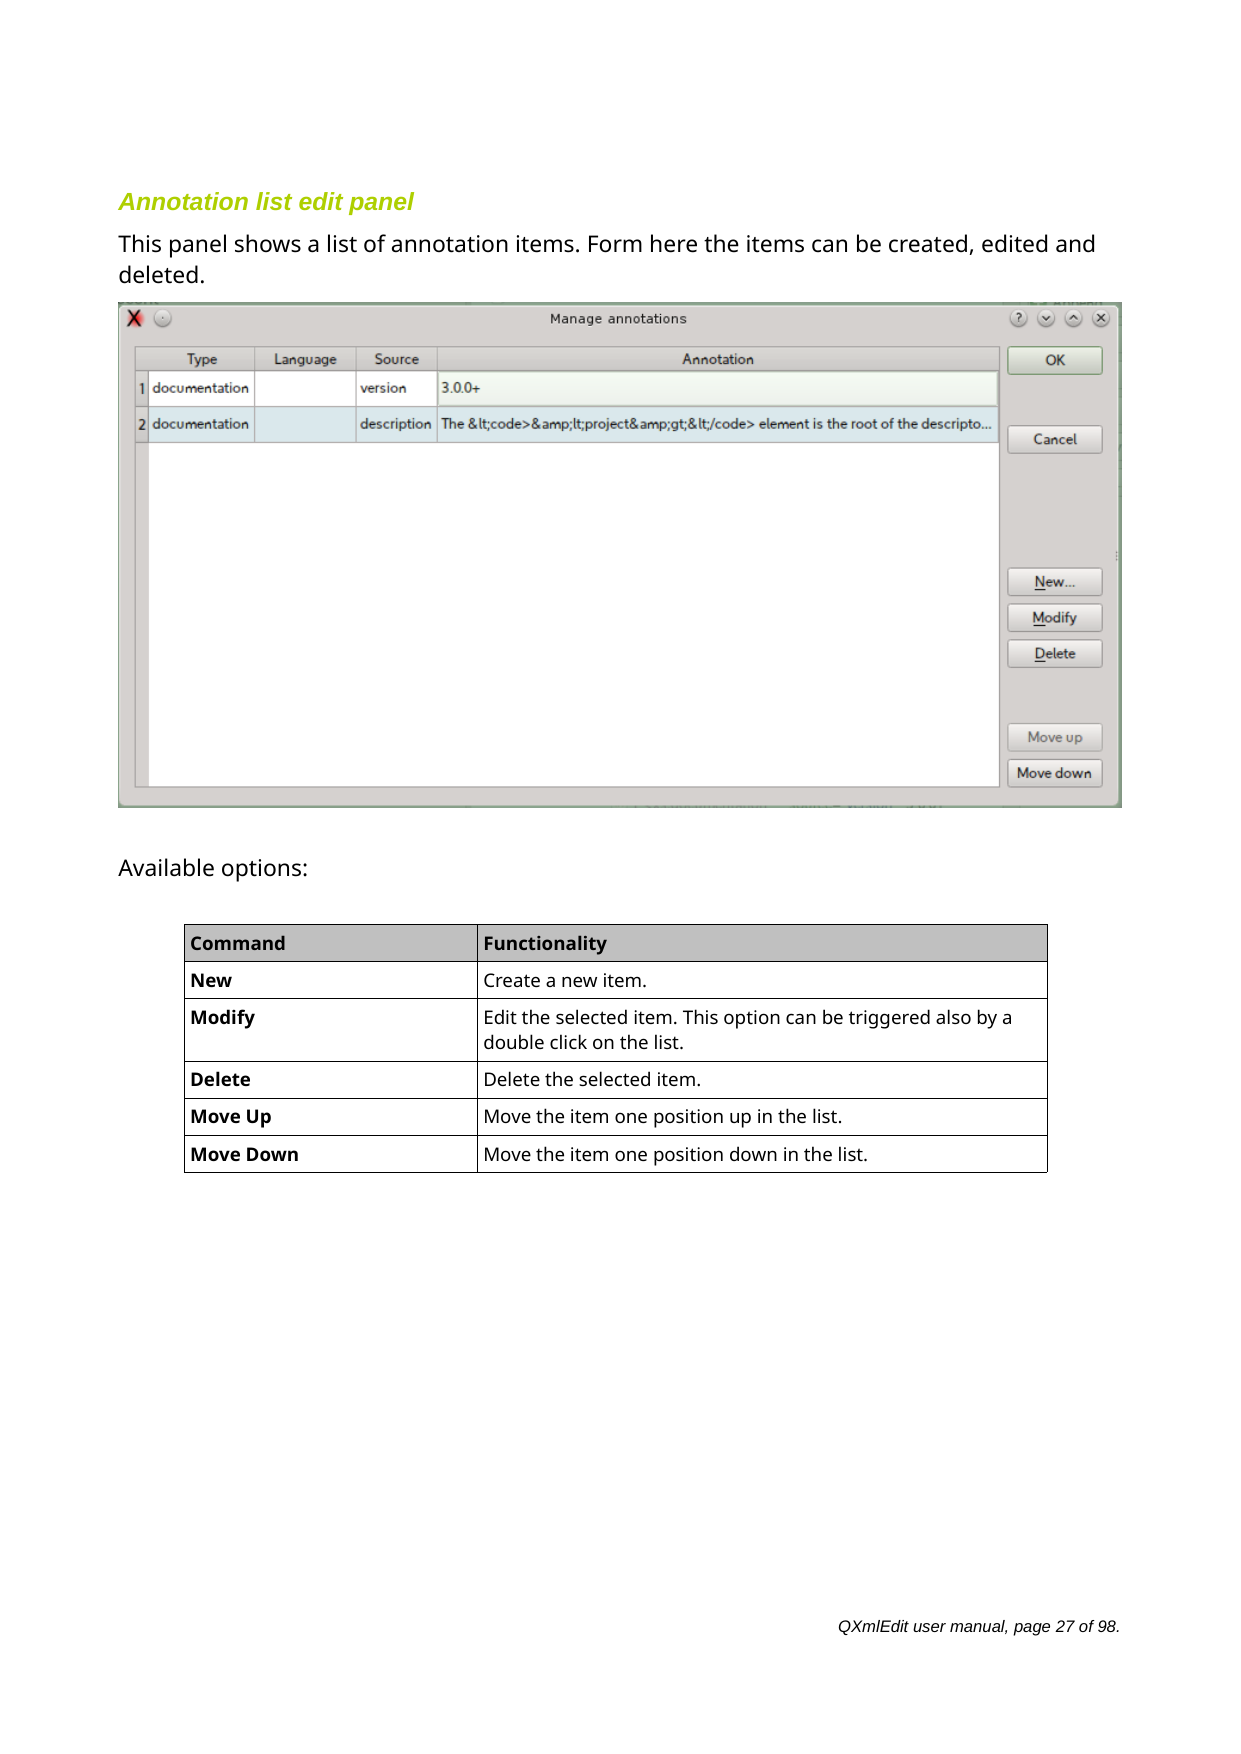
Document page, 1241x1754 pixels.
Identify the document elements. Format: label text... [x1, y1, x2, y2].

table_header Functionality [478, 925, 1047, 961]
text This panel shows a list of annotation items. Form here the items can be created, edited and deleted. [118, 228, 1122, 290]
table_cell New [185, 962, 477, 998]
table_cell Delete the selected item. [478, 1062, 1047, 1098]
picture [118, 302, 1122, 808]
table_cell Edit the selected item. This option can be triggered also by a double click on the list. [478, 999, 1047, 1061]
text Available options: [118, 852, 1122, 883]
table_cell Move Up [185, 1099, 477, 1135]
table_header Command [185, 925, 477, 961]
table_cell Modify [185, 999, 477, 1061]
table_cell Create a new item. [478, 962, 1047, 998]
table_cell Move the item one position down in the list. [478, 1136, 1047, 1172]
table_cell Move the item one position up in the list. [478, 1099, 1047, 1135]
table_cell Delete [185, 1062, 477, 1098]
subtitle Annotation list edit panel [118, 187, 1122, 215]
table_cell Move Down [185, 1136, 477, 1172]
